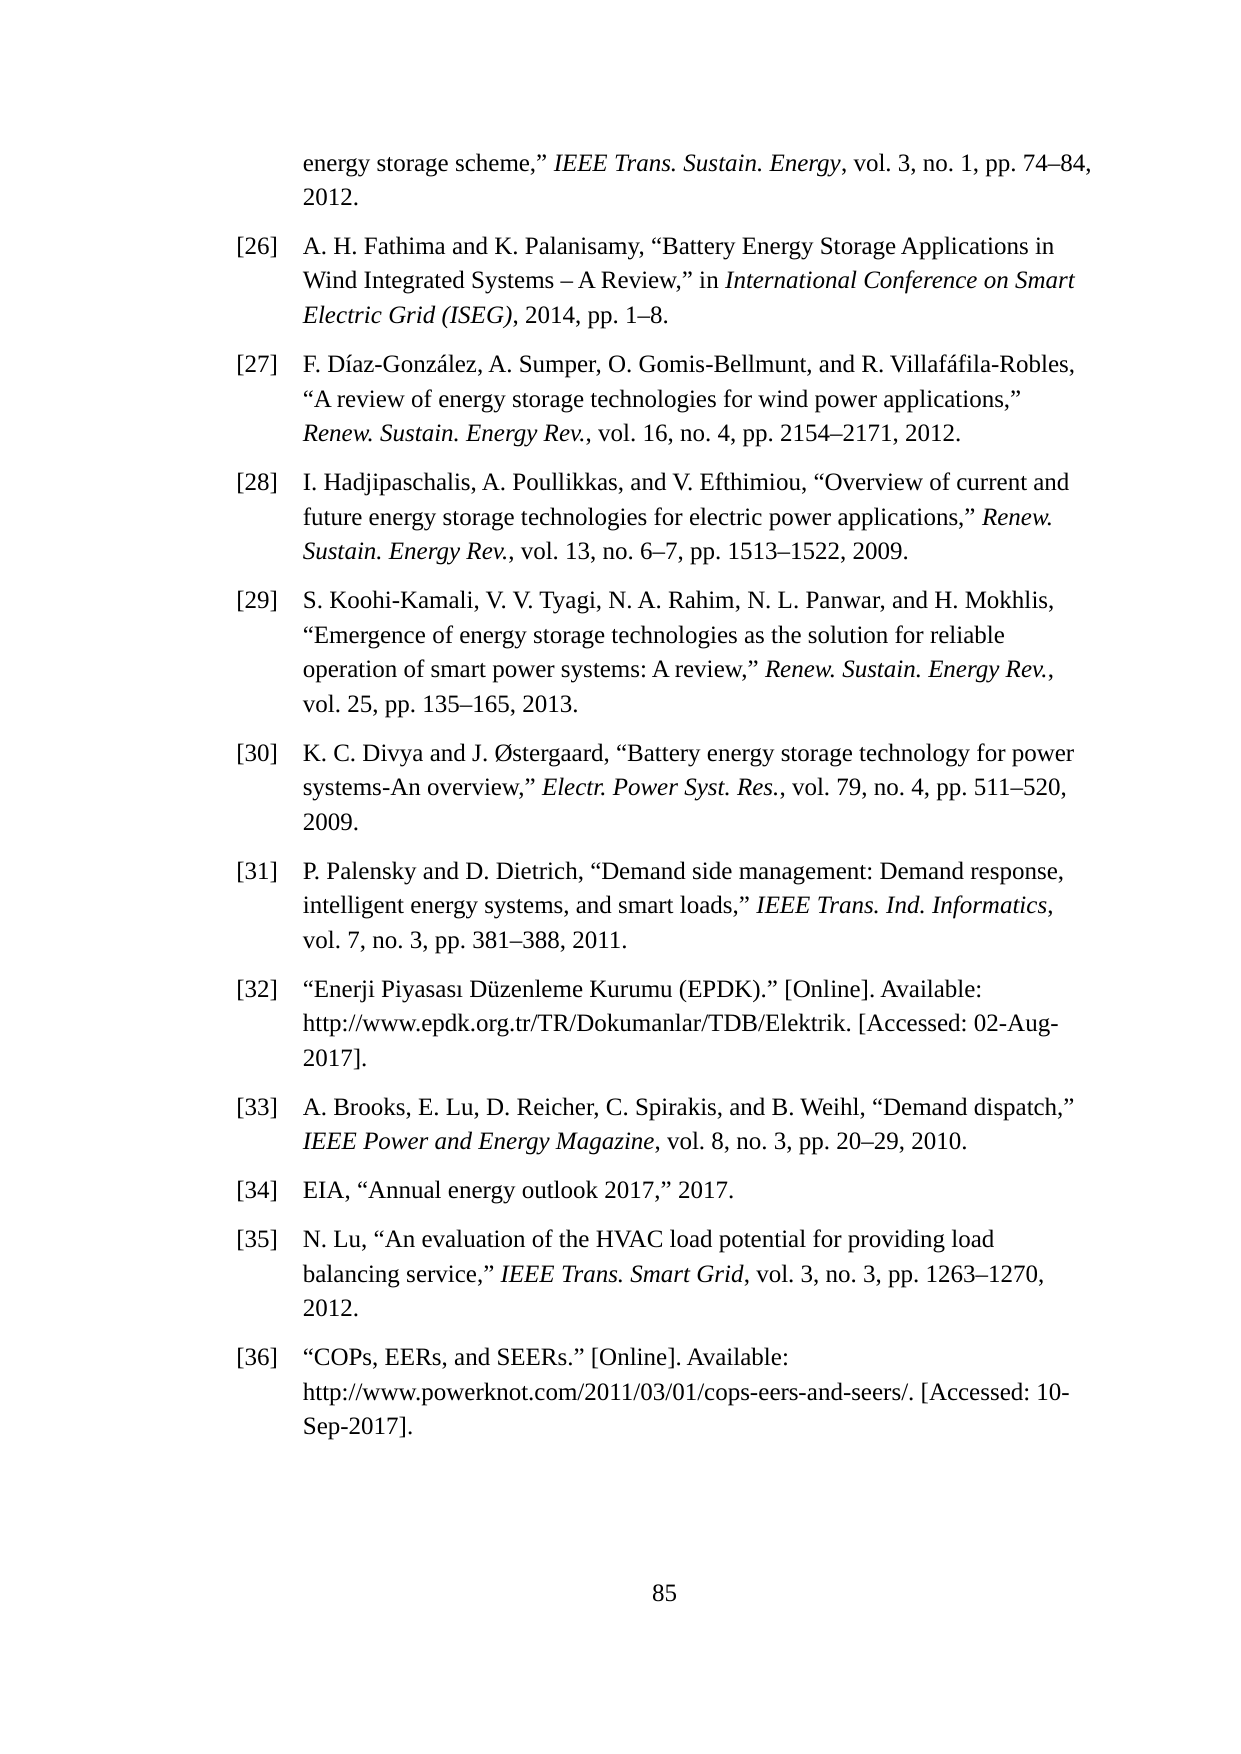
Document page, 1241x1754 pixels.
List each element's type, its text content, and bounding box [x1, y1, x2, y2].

text [30] K. C. Divya and J. Østergaard, “Battery energy storage technology for power systems-An overview,” Electr. Power Syst. Res., vol. 79, no. 4, pp. 511–520, 2009. [236, 738, 1093, 835]
text [34] EIA, “Annual energy outlook 2017,” 2017. [236, 1175, 1093, 1204]
text [26] A. H. Fathima and K. Palanisamy, “Battery Energy Storage Applications in Wind Integrated Systems – A Review,” in International Conference on Smart Electric Grid (ISEG), 2014, pp. 1–8. [236, 231, 1093, 329]
text [29] S. Koohi-Kamali, V. V. Tyagi, N. A. Rahim, N. L. Panwar, and H. Mokhlis, “Emergence of energy storage technologies as the solution for reliable operation of smart power systems: A review,” Renew. Sustain. Energy Rev., vol. 25, pp. 135–165, 2013. [236, 585, 1093, 717]
text [27] F. Díaz-González, A. Sumper, O. Gomis-Bellmunt, and R. Villafáfila-Robles, “A review of energy storage technologies for wind power applications,” Renew. Sustain. Energy Rev., vol. 16, no. 4, pp. 2154–2171, 2012. [236, 349, 1093, 447]
text [36] “COPs, EERs, and SEERs.” [Online]. Available: http://www.powerknot.com/2011/03/01/cops-eers-and-seers/. [Accessed: 10-Sep-2017]. [236, 1342, 1093, 1440]
text [33] A. Brooks, E. Lu, D. Reicher, C. Spirakis, and B. Weihl, “Demand dispatch,” IEEE Power and Energy Magazine, vol. 8, no. 3, pp. 20–29, 2010. [236, 1092, 1093, 1155]
text energy storage scheme,” IEEE Trans. Sustain. Energy, vol. 3, no. 1, pp. 74–84, 2012. [236, 148, 1093, 211]
text [35] N. Lu, “An evaluation of the HVAC load potential for providing load balancing service,” IEEE Trans. Smart Grid, vol. 3, no. 3, pp. 1263–1270, 2012. [236, 1224, 1093, 1322]
text [32] “Enerji Piyasası Düzenleme Kurumu (EPDK).” [Online]. Available: http://www.epdk.org.tr/TR/Dokumanlar/TDB/Elektrik. [Accessed: 02-Aug-2017]. [236, 974, 1093, 1071]
text [31] P. Palensky and D. Dietrich, “Demand side management: Demand response, intelligent energy systems, and smart loads,” IEEE Trans. Ind. Informatics, vol. 7, no. 3, pp. 381–388, 2011. [236, 856, 1093, 953]
text [28] I. Hadjipaschalis, A. Poullikkas, and V. Efthimiou, “Overview of current and future energy storage technologies for electric power applications,” Renew. Sustain. Energy Rev., vol. 13, no. 6–7, pp. 1513–1522, 2009. [236, 467, 1093, 565]
